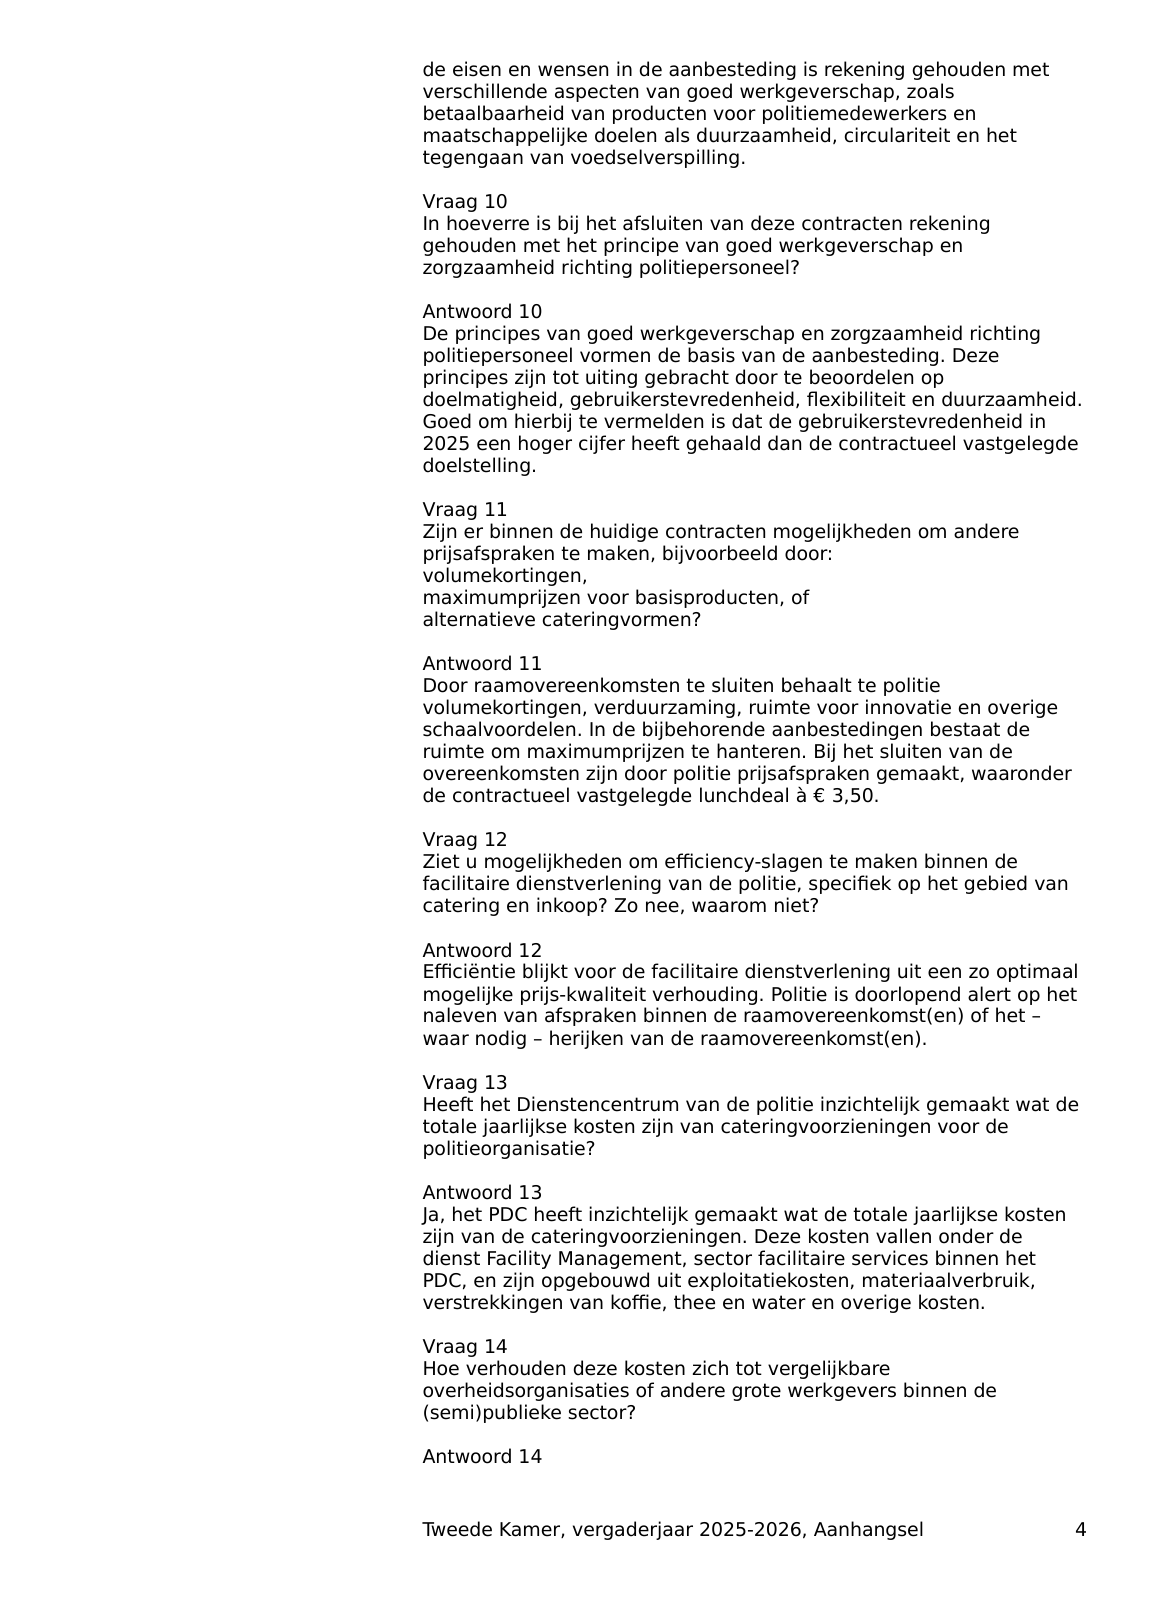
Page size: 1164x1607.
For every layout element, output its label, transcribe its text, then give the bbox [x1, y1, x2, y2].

text Antwoord 13 [422, 1182, 1087, 1204]
text maximumprijzen voor basisproducten, of [422, 587, 1087, 609]
text Zijn er binnen de huidige contracten mogelijkheden om andere prijsafspraken te maken, bijvoorbeeld door: [422, 521, 1087, 565]
text Efficiëntie blijkt voor de facilitaire dienstverlening uit een zo optimaal mogelijke prijs-kwaliteit verhouding. Politie is doorlopend alert op het naleven van afspraken binnen de raamovereenkomst(en) of het – waar nodig – herijken van de raamovereenkomst(en). [422, 961, 1087, 1049]
text Vraag 12 [422, 829, 1087, 851]
text Antwoord 10 [422, 301, 1087, 323]
text Hoe verhouden deze kosten zich tot vergelijkbare overheidsorganisaties of andere grote werkgevers binnen de (semi)publieke sector? [422, 1358, 1087, 1424]
text Vraag 11 [422, 499, 1087, 521]
text Ja, het PDC heeft inzichtelijk gemaakt wat de totale jaarlijkse kosten zijn van de cateringvoorzieningen. Deze kosten vallen onder de dienst Facility Management, sector facilitaire services binnen het PDC, en zijn opgebouwd uit exploitatiekosten, materiaalverbruik, verstrekkingen van koffie, thee en water en overige kosten. [422, 1204, 1087, 1313]
text Vraag 10 [422, 191, 1087, 213]
text Vraag 13 [422, 1072, 1087, 1093]
text In hoeverre is bij het afsluiten van deze contracten rekening gehouden met het principe van goed werkgeverschap en zorgzaamheid richting politiepersoneel? [422, 213, 1087, 279]
text De principes van goed werkgeverschap en zorgzaamheid richting politiepersoneel vormen de basis van de aanbesteding. Deze principes zijn tot uiting gebracht door te beoordelen op doelmatigheid, gebruikerstevredenheid, flexibiliteit en duurzaamheid. Goed om hierbij te vermelden is dat de gebruikerstevredenheid in 2025 een hoger cijfer heeft gehaald dan de contractueel vastgelegde doelstelling. [422, 323, 1087, 477]
text de eisen en wensen in de aanbesteding is rekening gehouden met verschillende aspecten van goed werkgeverschap, zoals betaalbaarheid van producten voor politiemedewerkers en maatschappelijke doelen als duurzaamheid, circulariteit en het tegengaan van voedselverspilling. [422, 59, 1087, 169]
text volumekortingen, [422, 565, 1087, 587]
text Antwoord 12 [422, 939, 1087, 961]
text Door raamovereenkomsten te sluiten behaalt te politie volumekortingen, verduurzaming, ruimte voor innovatie en overige schaalvoordelen. In de bijbehorende aanbestedingen bestaat de ruimte om maximumprijzen te hanteren. Bij het sluiten van de overeenkomsten zijn door politie prijsafspraken gemaakt, waaronder de contractueel vastgelegde lunchdeal à € 3,50. [422, 675, 1087, 807]
text alternatieve cateringvormen? [422, 609, 1087, 631]
text Antwoord 11 [422, 653, 1087, 675]
text Heeft het Dienstencentrum van de politie inzichtelijk gemaakt wat de totale jaarlijkse kosten zijn van cateringvoorzieningen voor de politieorganisatie? [422, 1093, 1087, 1159]
text Antwoord 14 [422, 1446, 1087, 1468]
text Vraag 14 [422, 1336, 1087, 1358]
text Ziet u mogelijkheden om efficiency-slagen te maken binnen de facilitaire dienstverlening van de politie, specifiek op het gebied van catering en inkoop? Zo nee, waarom niet? [422, 851, 1087, 917]
